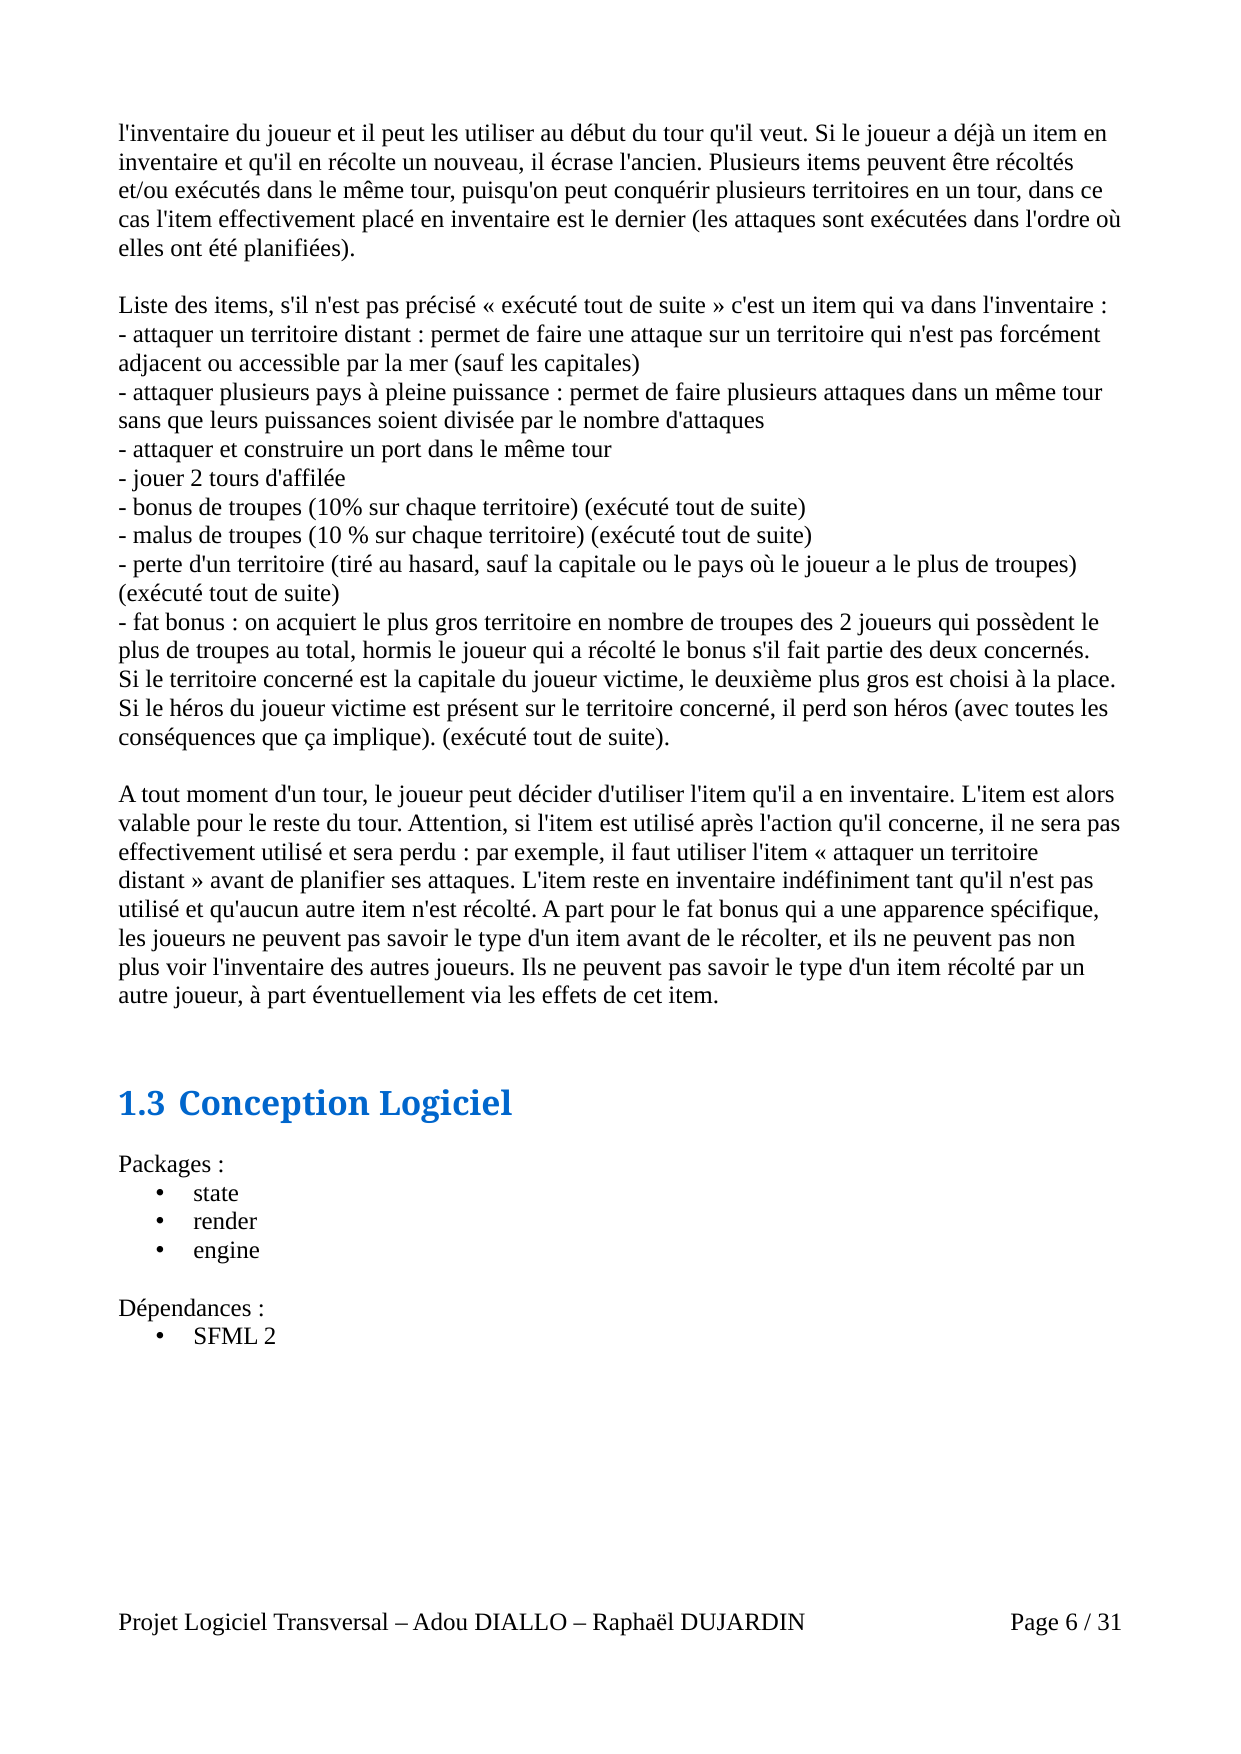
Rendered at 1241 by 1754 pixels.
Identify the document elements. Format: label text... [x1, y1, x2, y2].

text A tout moment d'un tour, le joueur peut décider d'utiliser l'item qu'il a en inventaire. L'item est alors valable pour le reste du tour. Attention, si l'item est utilisé après l'action qu'il concerne, il ne sera pas effectivement utilisé et sera perdu : par exemple, il faut utiliser l'item « attaquer un territoire distant » avant de planifier ses attaques. L'item reste en inventaire indéfiniment tant qu'il n'est pas utilisé et qu'aucun autre item n'est récolté. A part pour le fat bonus qui a une apparence spécifique, les joueurs ne peuvent pas savoir le type d'un item avant de le récolter, et ils ne peuvent pas non plus voir l'inventaire des autres joueurs. Ils ne peuvent pas savoir le type d'un item récolté par un autre joueur, à part éventuellement via les effets de cet item. [118, 779, 1122, 1009]
list engine [156, 1235, 1122, 1264]
text Dépendances : [118, 1293, 1122, 1321]
text - attaquer un territoire distant : permet de faire une attaque sur un territoire qui n'est pas forcément adjacent ou accessible par la mer (sauf les capitales) [118, 319, 1122, 377]
list SFML 2 [156, 1321, 1122, 1350]
text - malus de troupes (10 % sur chaque territoire) (exécuté tout de suite) [118, 521, 1122, 549]
text - jouer 2 tours d'affilée [118, 463, 1122, 492]
text Liste des items, s'il n'est pas précisé « exécuté tout de suite » c'est un item qui va dans l'inventaire : [118, 291, 1122, 319]
text l'inventaire du joueur et il peut les utiliser au début du tour qu'il veut. Si le joueur a déjà un item en inventaire et qu'il en récolte un nouveau, il écrase l'ancien. Plusieurs items peuvent être récoltés et/ou exécutés dans le même tour, puisqu'on peut conquérir plusieurs territoires en un tour, dans ce cas l'item effectivement placé en inventaire est le dernier (les attaques sont exécutées dans l'ordre où elles ont été planifiées). [118, 118, 1122, 262]
text Packages : [118, 1149, 1122, 1178]
list render [156, 1206, 1122, 1235]
text - fat bonus : on acquiert le plus gros territoire en nombre de troupes des 2 joueurs qui possèdent le plus de troupes au total, hormis le joueur qui a récolté le bonus s'il fait partie des deux concernés. Si le territoire concerné est la capitale du joueur victime, le deuxième plus gros est choisi à la place. Si le héros du joueur victime est présent sur le territoire concerné, il perd son héros (avec toutes les conséquences que ça implique). (exécuté tout de suite). [118, 607, 1122, 751]
text - attaquer plusieurs pays à pleine puissance : permet de faire plusieurs attaques dans un même tour sans que leurs puissances soient divisée par le nombre d'attaques [118, 377, 1122, 434]
list state [156, 1178, 1122, 1206]
text - attaquer et construire un port dans le même tour [118, 434, 1122, 463]
text - bonus de troupes (10% sur chaque territoire) (exécuté tout de suite) [118, 492, 1122, 521]
text - perte d'un territoire (tiré au hasard, sauf la capitale ou le pays où le joueur a le plus de troupes) (exécuté tout de suite) [118, 549, 1122, 607]
subtitle Conception Logiciel [118, 1079, 1122, 1125]
